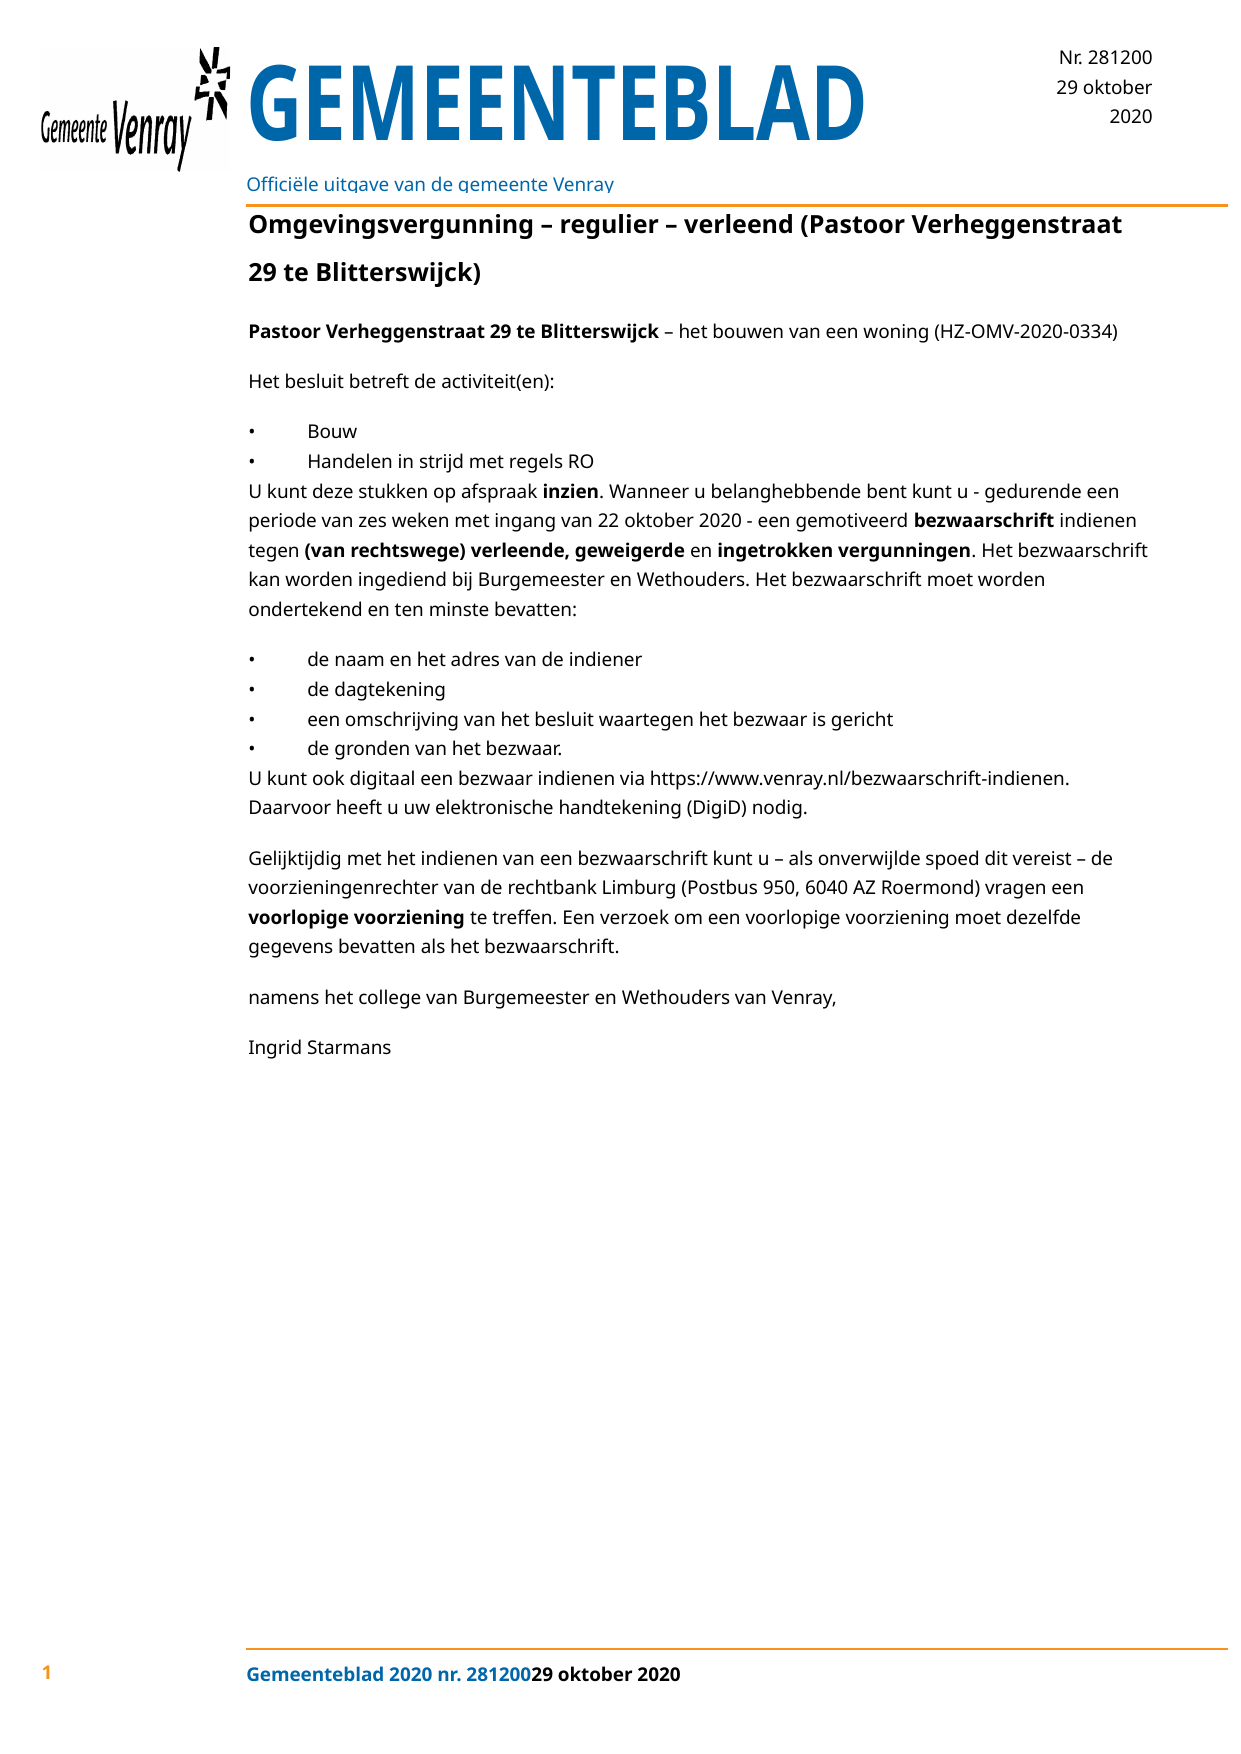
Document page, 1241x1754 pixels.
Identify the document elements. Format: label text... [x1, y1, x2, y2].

list Bouw [248, 419, 1152, 444]
text Omgevingsvergunning – regulier – verleend (Pastoor Verheggenstraat 29 te Blitterswijck) [248, 207, 1152, 288]
picture [41, 47, 231, 172]
list Handelen in strijd met regels RO [248, 448, 1152, 474]
list een omschrijving van het besluit waartegen het bezwaar is gericht [248, 706, 1152, 732]
text Gelijktijdig met het indienen van een bezwaarschrift kunt u – als onverwijlde spoed dit vereist – de voorzieningenrechter van de rechtbank Limburg (Postbus 950, 6040 AZ Roermond) vragen een voorlopige voorziening te treffen. Een verzoek om een voorlopige voorziening moet dezelfde gegevens bevatten als het bezwaarschrift. [248, 845, 1152, 959]
text U kunt ook digitaal een bezwaar indienen via https://www.venray.nl/bezwaarschrift-indienen. Daarvoor heeft u uw elektronische handtekening (DigiD) nodig. [248, 765, 1152, 820]
list de gronden van het bezwaar. [248, 735, 1152, 761]
text U kunt deze stukken op afspraak inzien. Wanneer u belanghebbende bent kunt u - gedurende een periode van zes weken met ingang van 22 oktober 2020 - een gemotiveerd bezwaarschrift indienen tegen (van rechtswege) verleende, geweigerde en ingetrokken vergunningen. Het bezwaarschrift kan worden ingediend bij Burgemeester en Wethouders. Het bezwaarschrift moet worden ondertekend en ten minste bevatten: [248, 478, 1152, 622]
list de dagtekening [248, 676, 1152, 702]
list de naam en het adres van de indiener [248, 647, 1152, 672]
text namens het college van Burgemeester en Wethouders van Venray, [248, 984, 1152, 1010]
text Het besluit betreft de activiteit(en): [248, 368, 1152, 394]
text Pastoor Verheggenstraat 29 te Blitterswijck – het bouwen van een woning (HZ-OMV-2020-0334) [248, 318, 1152, 344]
text Ingrid Starmans [248, 1034, 1152, 1060]
